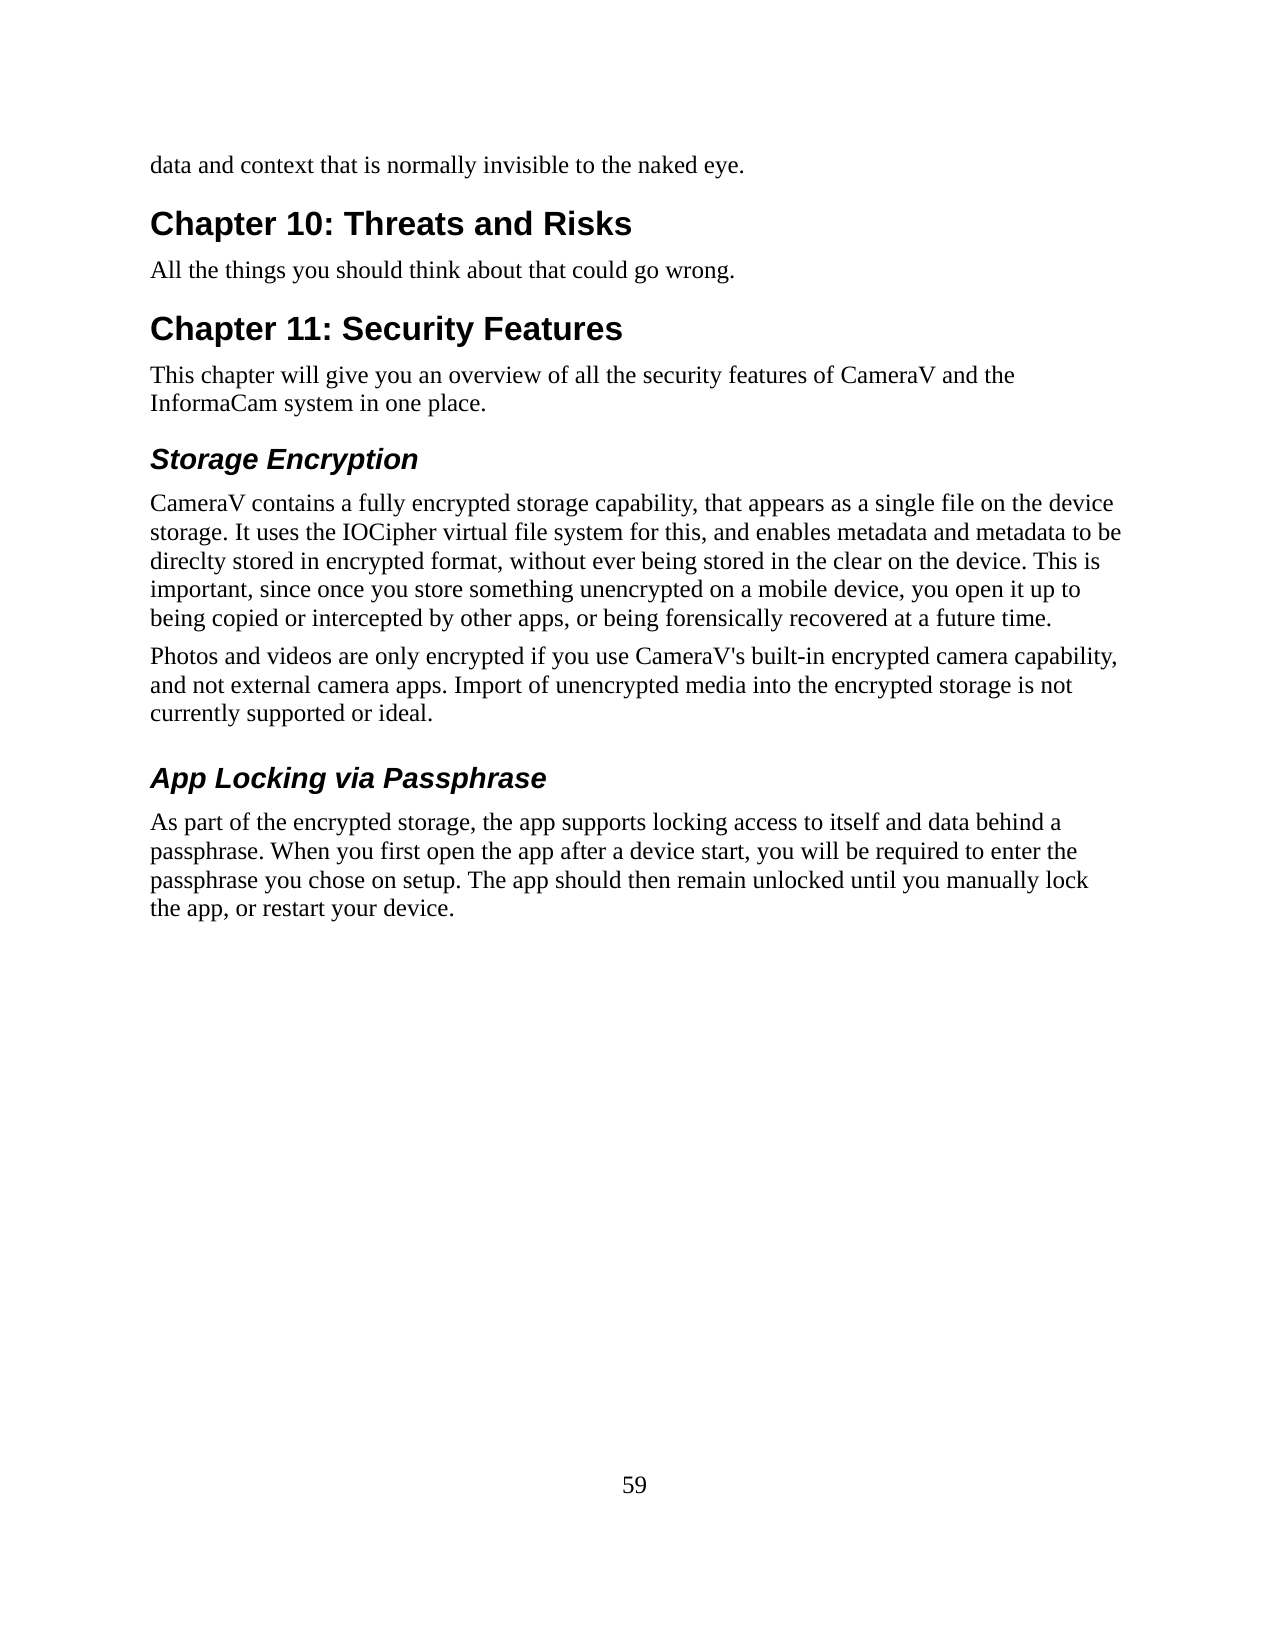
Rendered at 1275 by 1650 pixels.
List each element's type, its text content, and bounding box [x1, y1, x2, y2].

text All the things you should think about that could go wrong. [150, 255, 1125, 284]
text CameraV contains a fully encrypted storage capability, that appears as a single file on the device storage. It uses the IOCipher virtual file system for this, and enables metadata and metadata to be direclty stored in encrypted format, without ever being stored in the clear on the device. This is important, since once you store something unencrypted on a mobile device, you open it up to being copied or intercepted by other apps, or being forensically recovered at a future time. [150, 488, 1125, 632]
text Photos and videos are only encrypted if you use CameraV's built-in encrypted camera capability, and not external camera apps. Import of unencrypted media into the encrypted storage is not currently supported or ideal. [150, 641, 1125, 727]
subtitle Storage Encryption [150, 442, 1125, 476]
subtitle Chapter 11: Security Features [150, 309, 1125, 347]
subtitle App Locking via Passphrase [150, 761, 1125, 795]
subtitle Chapter 10: Threats and Risks [150, 204, 1125, 242]
text This chapter will give you an overview of all the security features of CameraV and the InformaCam system in one place. [150, 360, 1125, 417]
text As part of the encrypted storage, the app supports locking access to itself and data behind a passphrase. When you first open the app after a device start, you will be required to enter the passphrase you chose on setup. The app should then remain unlocked until you manually lock the app, or restart your device. [150, 807, 1125, 922]
text data and context that is normally invisible to the naked eye. [150, 150, 1125, 179]
